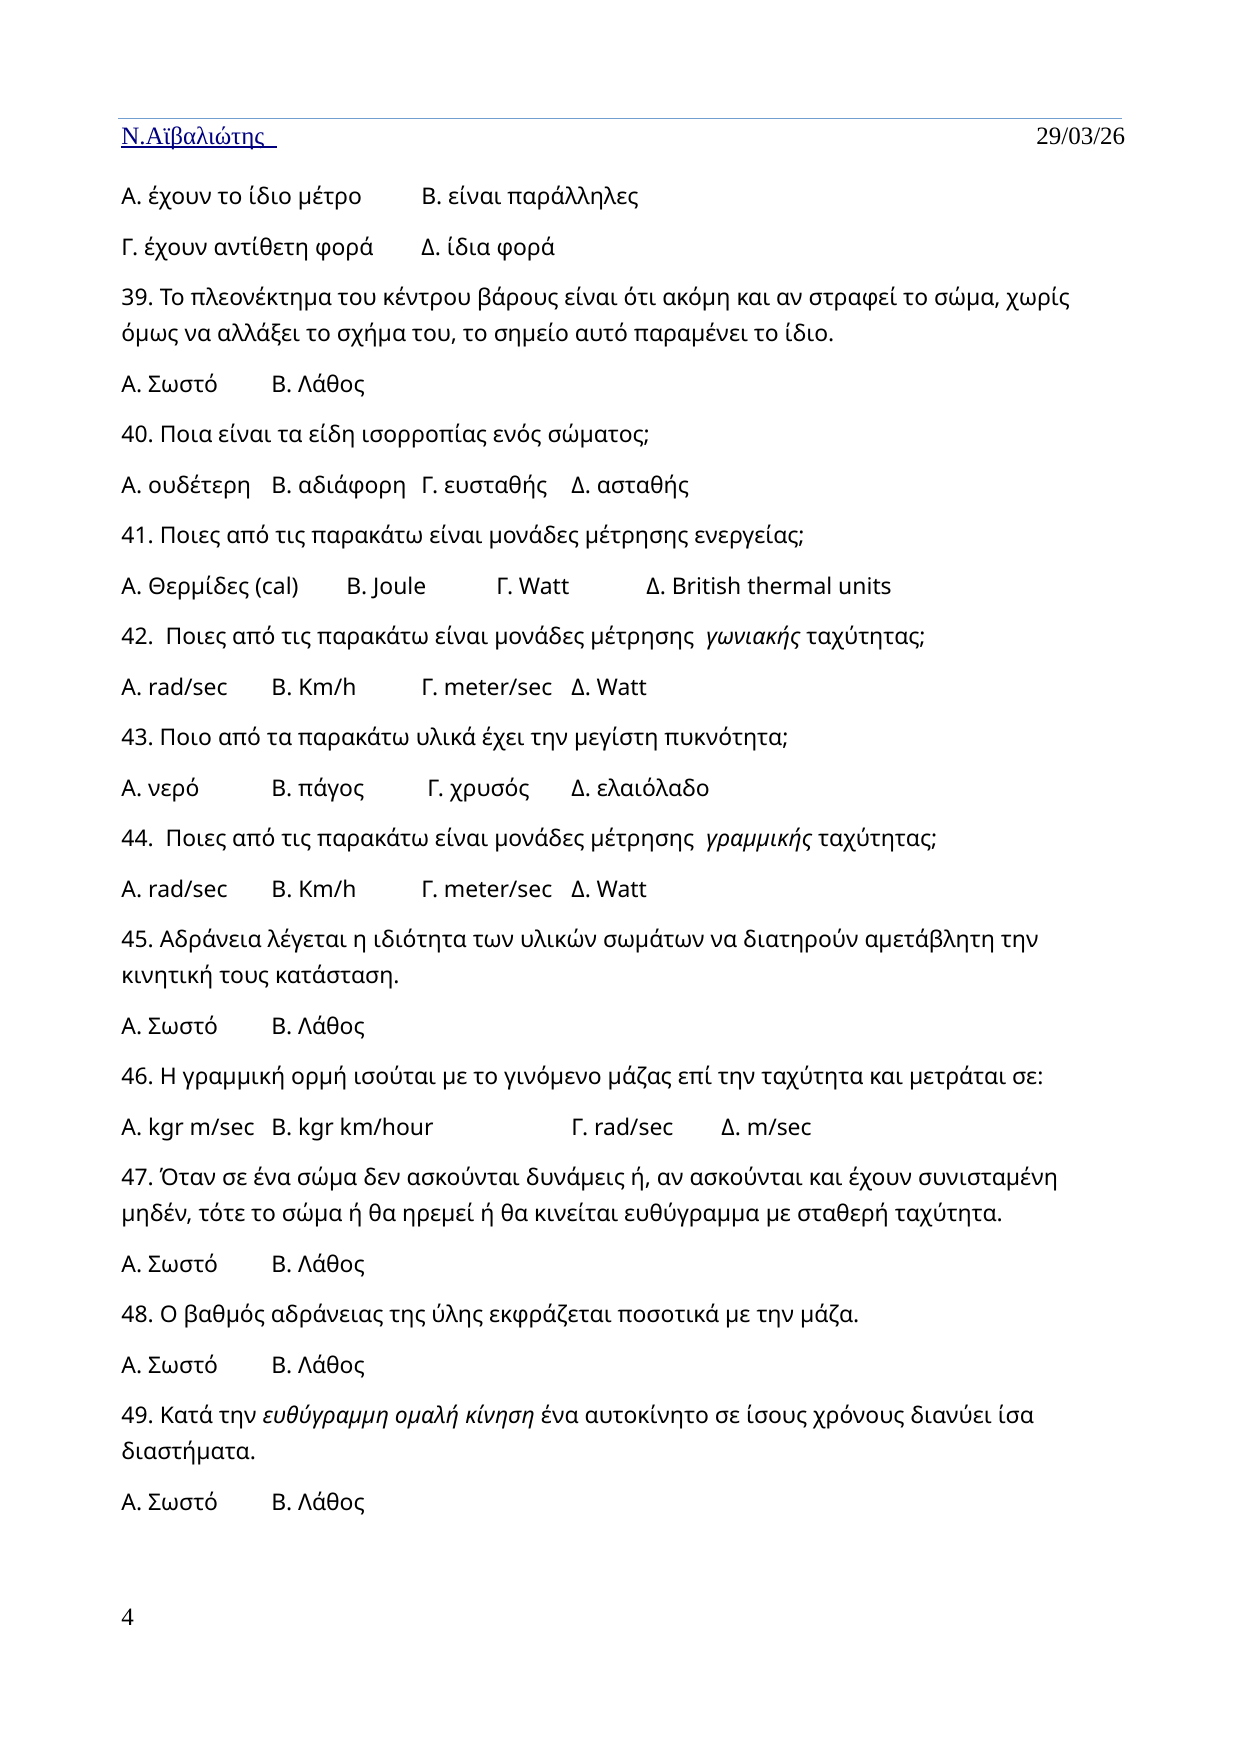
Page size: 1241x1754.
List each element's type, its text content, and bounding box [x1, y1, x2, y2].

text Α. έχουν το ίδιο μέτρο Β. είναι παράλληλες [121, 180, 1119, 211]
text 46. Η γραμμική ορμή ισούται με το γινόμενο μάζας επί την ταχύτητα και μετράται σε: [121, 1060, 1119, 1091]
text Α. Σωστό Β. Λάθος [121, 1248, 1119, 1279]
text 43. Ποιο από τα παρακάτω υλικά έχει την μεγίστη πυκνότητα; [121, 721, 1119, 752]
text Α. Θερμίδες (cal) Β. Joule Γ. Watt Δ. British thermal units [121, 569, 1119, 601]
text 42. Ποιες από τις παρακάτω είναι μονάδες μέτρησης γωνιακής ταχύτητας; [121, 620, 1119, 651]
text 41. Ποιες από τις παρακάτω είναι μονάδες μέτρησης ενεργείας; [121, 519, 1119, 550]
text Α. Σωστό Β. Λάθος [121, 1010, 1119, 1041]
text 45. Αδράνεια λέγεται η ιδιότητα των υλικών σωμάτων να διατηρούν αμετάβλητη την κινητική τους κατάσταση. [121, 923, 1119, 990]
text Α. Σωστό Β. Λάθος [121, 1486, 1119, 1517]
text Α. rad/sec Β. Km/h Γ. meter/sec Δ. Watt [121, 671, 1119, 702]
text Α. kgr m/sec Β. kgr km/hour Γ. rad/sec Δ. m/sec [121, 1111, 1119, 1142]
text 47. Όταν σε ένα σώμα δεν ασκούνται δυνάμεις ή, αν ασκούνται και έχουν συνισταμένη μηδέν, τότε το σώμα ή θα ηρεμεί ή θα κινείται ευθύγραμμα με σταθερή ταχύτητα. [121, 1161, 1119, 1228]
text Α. Σωστό Β. Λάθος [121, 367, 1119, 399]
text Α. νερό Β. πάγος Γ. χρυσός Δ. ελαιόλαδο [121, 772, 1119, 803]
text 49. Κατά την ευθύγραμμη ομαλή κίνηση ένα αυτοκίνητο σε ίσους χρόνους διανύει ίσα διαστήματα. [121, 1399, 1119, 1466]
text Α. rad/sec Β. Km/h Γ. meter/sec Δ. Watt [121, 873, 1119, 904]
text Α. ουδέτερη Β. αδιάφορη Γ. ευσταθής Δ. ασταθής [121, 468, 1119, 500]
text Α. Σωστό Β. Λάθος [121, 1349, 1119, 1380]
text Γ. έχουν αντίθετη φορά Δ. ίδια φορά [121, 231, 1119, 262]
text 39. Το πλεονέκτημα του κέντρου βάρους είναι ότι ακόμη και αν στραφεί το σώμα, χωρίς όμως να αλλάξει το σχήμα του, το σημείο αυτό παραμένει το ίδιο. [121, 281, 1119, 348]
text 40. Ποια είναι τα είδη ισορροπίας ενός σώματος; [121, 418, 1119, 449]
text 44. Ποιες από τις παρακάτω είναι μονάδες μέτρησης γραμμικής ταχύτητας; [121, 822, 1119, 853]
text 48. Ο βαθμός αδράνειας της ύλης εκφράζεται ποσοτικά με την μάζα. [121, 1298, 1119, 1329]
